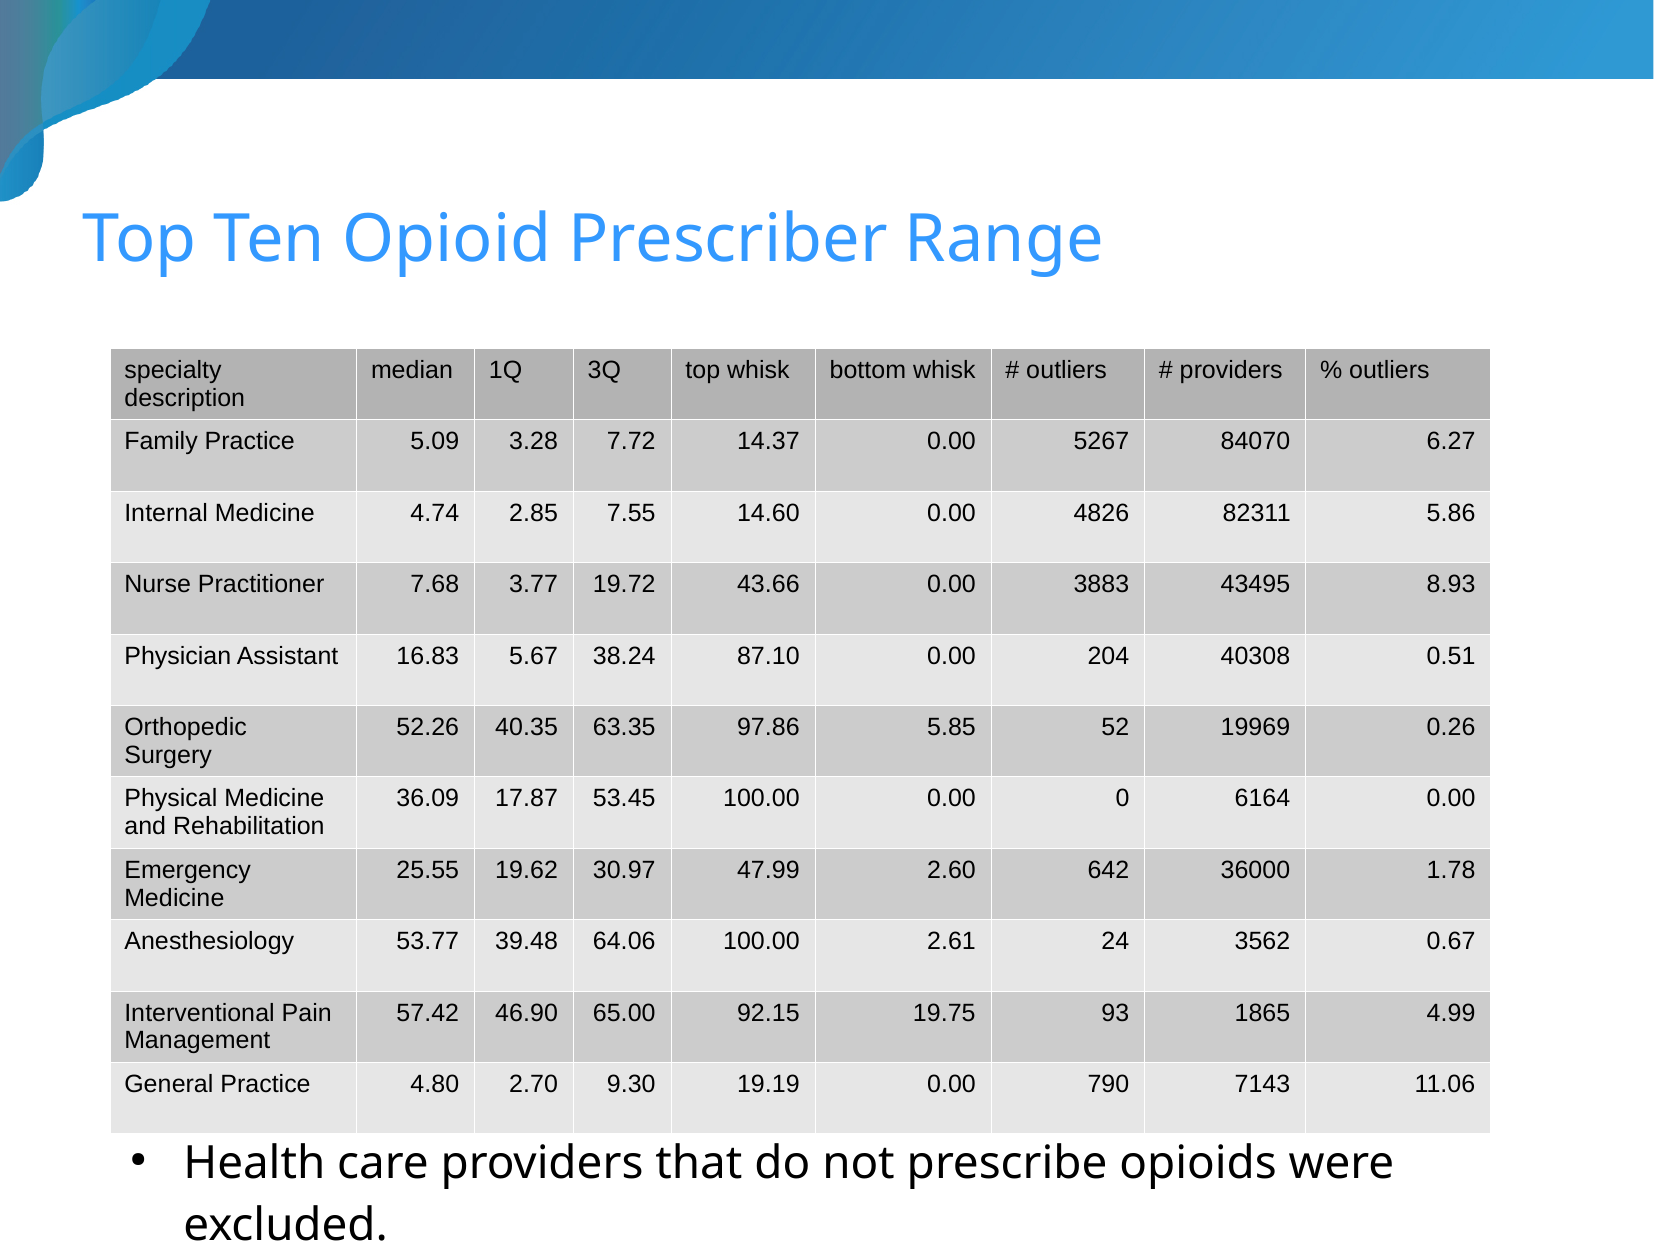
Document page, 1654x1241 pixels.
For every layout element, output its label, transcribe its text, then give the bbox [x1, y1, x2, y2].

table_cell 6164 [1145, 777, 1305, 848]
table_cell 5267 [992, 420, 1144, 491]
table_cell 0.00 [816, 635, 991, 705]
table_cell 4.80 [357, 1063, 474, 1129]
table_cell 40308 [1145, 635, 1305, 705]
table_header % outliers [1306, 349, 1490, 419]
table_cell 24 [992, 920, 1144, 991]
table_cell 0.67 [1306, 920, 1490, 991]
table_cell 65.00 [574, 992, 671, 1062]
table_cell 53.77 [357, 920, 474, 991]
table_cell 17.87 [475, 777, 573, 848]
table_cell 1.78 [1306, 849, 1490, 919]
table_header median [357, 349, 474, 419]
table_cell 5.67 [475, 635, 573, 705]
table_cell Emergency Medicine [111, 849, 356, 919]
table_header bottom whisk [816, 349, 991, 419]
table_cell 204 [992, 635, 1144, 705]
table_cell 63.35 [574, 706, 671, 776]
table_cell 3562 [1145, 920, 1305, 991]
table_cell Nurse Practitioner [111, 563, 356, 634]
table_cell 0.51 [1306, 635, 1490, 705]
table_cell Internal Medicine [111, 492, 356, 562]
table_cell 2.61 [816, 920, 991, 991]
table_cell 11.06 [1306, 1063, 1490, 1129]
table_cell 6.27 [1306, 420, 1490, 491]
table_cell 46.90 [475, 992, 573, 1062]
title Top Ten Opioid Prescriber Range [82, 132, 1571, 340]
table_cell 93 [992, 992, 1144, 1062]
table_header # outliers [992, 349, 1144, 419]
table_cell Physical Medicine and Rehabilitation [111, 777, 356, 848]
table_cell 0.00 [816, 777, 991, 848]
table_cell 0.00 [1306, 777, 1490, 848]
table_cell 642 [992, 849, 1144, 919]
table_cell 38.24 [574, 635, 671, 705]
table_cell 52.26 [357, 706, 474, 776]
table_cell 3.28 [475, 420, 573, 491]
table_header 1Q [475, 349, 573, 419]
table_cell 97.86 [672, 706, 815, 776]
table_cell 2.70 [475, 1063, 573, 1129]
table_cell 7.55 [574, 492, 671, 562]
table_cell 0.00 [816, 1063, 991, 1129]
table_cell 7143 [1145, 1063, 1305, 1129]
table_cell 25.55 [357, 849, 474, 919]
table_cell 19.19 [672, 1063, 815, 1129]
table_header 3Q [574, 349, 671, 419]
table_cell 3.77 [475, 563, 573, 634]
table_cell 4.99 [1306, 992, 1490, 1062]
table_cell 100.00 [672, 777, 815, 848]
table_cell 790 [992, 1063, 1144, 1129]
table_cell 82311 [1145, 492, 1305, 562]
table_cell 9.30 [574, 1063, 671, 1129]
table_cell 19.72 [574, 563, 671, 634]
table_cell 8.93 [1306, 563, 1490, 634]
table_cell 36000 [1145, 849, 1305, 919]
table_cell 92.15 [672, 992, 815, 1062]
table_cell 100.00 [672, 920, 815, 991]
table_cell 43495 [1145, 563, 1305, 634]
table_header # providers [1145, 349, 1305, 419]
table_cell 57.42 [357, 992, 474, 1062]
table_cell 7.72 [574, 420, 671, 491]
table_cell 84070 [1145, 420, 1305, 491]
table_cell Physician Assistant [111, 635, 356, 705]
table_cell 16.83 [357, 635, 474, 705]
table_cell General Practice [111, 1063, 356, 1133]
table_cell 3883 [992, 563, 1144, 634]
table_cell 30.97 [574, 849, 671, 919]
table_cell 36.09 [357, 777, 474, 848]
table_header specialty description [111, 349, 356, 419]
table_cell 1865 [1145, 992, 1305, 1062]
table_cell 0.00 [816, 492, 991, 562]
table_cell Anesthesiology [111, 920, 356, 991]
table_header top whisk [672, 349, 815, 419]
table_cell 47.99 [672, 849, 815, 919]
table_cell 14.37 [672, 420, 815, 491]
table_cell 5.85 [816, 706, 991, 776]
table_cell 19969 [1145, 706, 1305, 776]
table_cell 0.00 [816, 420, 991, 491]
table_cell Orthopedic Surgery [111, 706, 356, 776]
table_cell 39.48 [475, 920, 573, 991]
table_cell 0 [992, 777, 1144, 848]
table_cell 4.74 [357, 492, 474, 562]
table_cell 40.35 [475, 706, 573, 776]
table_cell 53.45 [574, 777, 671, 848]
picture [0, 0, 1654, 1241]
table_cell 19.75 [816, 992, 991, 1062]
table_cell Family Practice [111, 420, 356, 491]
table_cell 0.00 [816, 563, 991, 634]
table_cell 7.68 [357, 563, 474, 634]
table_cell 19.62 [475, 849, 573, 919]
table_cell 0.26 [1306, 706, 1490, 776]
table_cell 5.86 [1306, 492, 1490, 562]
list Health care providers that do not prescribe opioids were excluded. [112, 1129, 1571, 1241]
table_cell 43.66 [672, 563, 815, 634]
table_cell 5.09 [357, 420, 474, 491]
table_cell 52 [992, 706, 1144, 776]
table_cell 2.60 [816, 849, 991, 919]
table_cell 64.06 [574, 920, 671, 991]
table_cell 87.10 [672, 635, 815, 705]
table_cell 4826 [992, 492, 1144, 562]
table_cell 14.60 [672, 492, 815, 562]
table_cell 2.85 [475, 492, 573, 562]
table_cell Interventional Pain Management [111, 992, 356, 1062]
